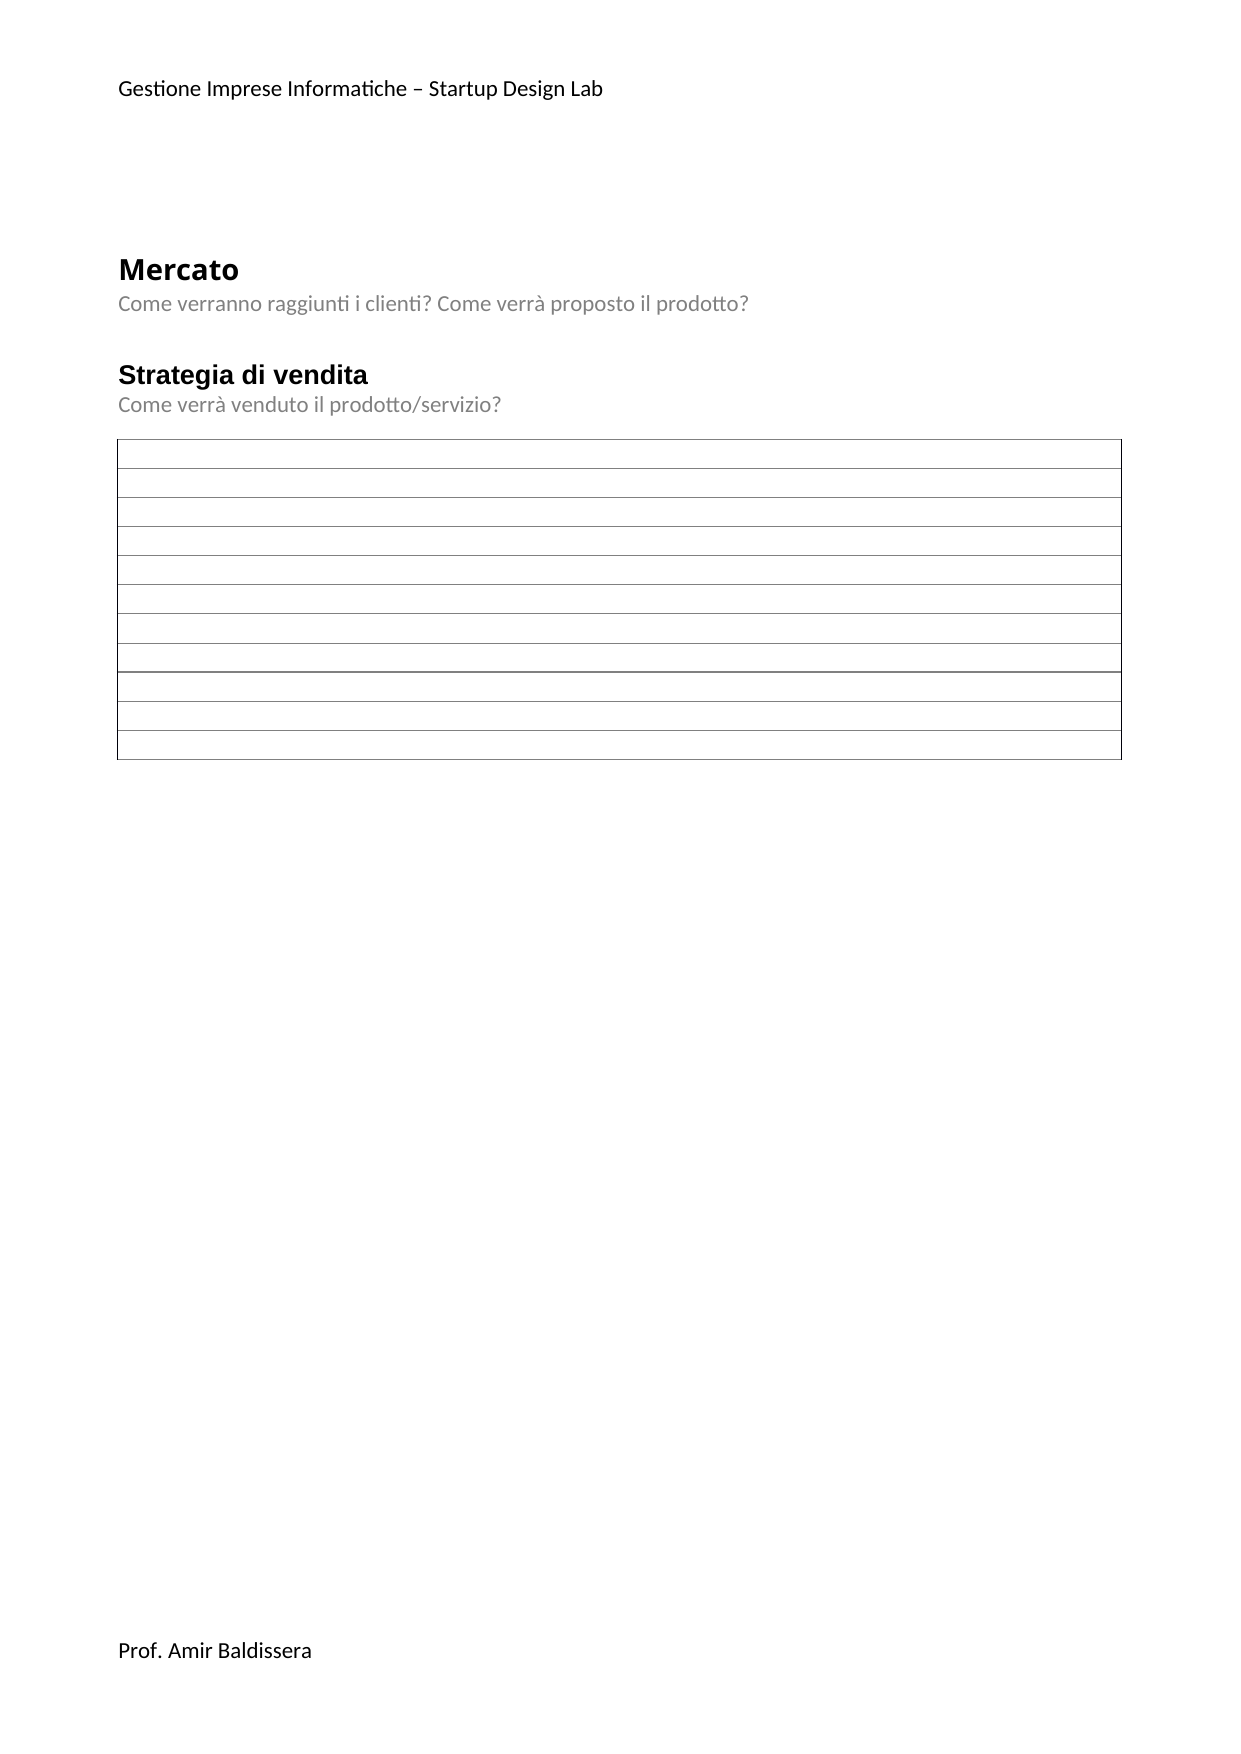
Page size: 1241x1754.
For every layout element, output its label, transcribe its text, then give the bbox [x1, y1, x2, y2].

table_cell [118, 702, 1121, 729]
table_cell [118, 498, 1121, 526]
table_cell [118, 673, 1121, 701]
text Come verranno raggiunti i clienti? Come verrà proposto il prodotto? [118, 289, 1122, 317]
table_cell [118, 527, 1121, 555]
table_cell [118, 556, 1121, 584]
table_cell [118, 585, 1121, 613]
table_cell [118, 644, 1121, 671]
subtitle Mercato [118, 249, 1122, 289]
text Come verrà venduto il prodotto/servizio? [118, 390, 1122, 418]
table_cell [118, 731, 1121, 759]
table_cell [118, 469, 1121, 497]
subtitle Strategia di vendita [118, 359, 1122, 390]
table_header [118, 440, 1121, 468]
table_cell [118, 614, 1121, 642]
